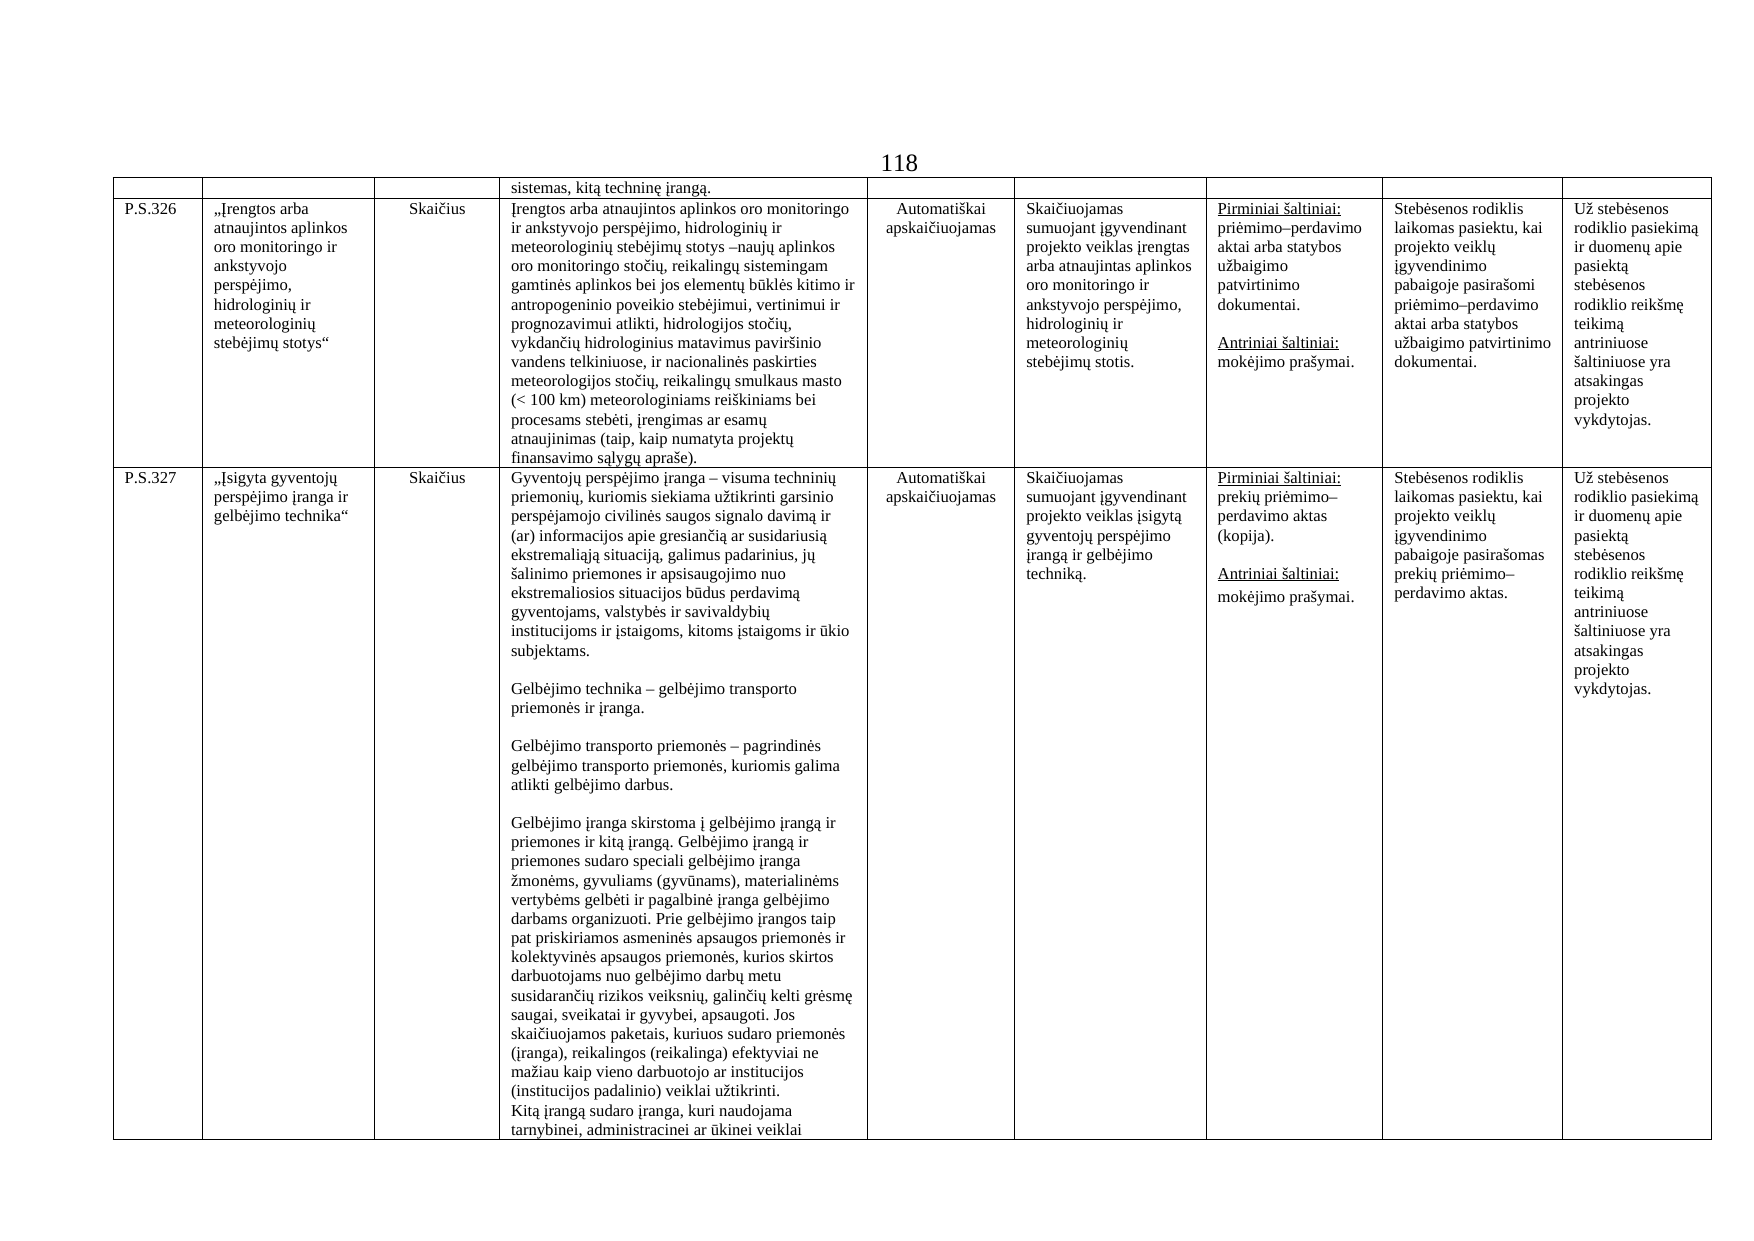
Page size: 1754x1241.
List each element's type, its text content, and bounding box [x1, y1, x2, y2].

table_cell Gyventojų perspėjimo įranga – visuma techninių priemonių, kuriomis siekiama užtikrinti garsinio perspėjamojo civilinės saugos signalo davimą ir (ar) informacijos apie gresiančią ar susidariusią ekstremaliąją situaciją, galimus padarinius, jų šalinimo priemones ir apsisaugojimo nuo ekstremaliosios situacijos būdus perdavimą gyventojams, valstybės ir savivaldybių institucijoms ir įstaigoms, kitoms įstaigoms ir ūkio subjektams. Gelbėjimo technika – gelbėjimo transporto priemonės ir įranga. Gelbėjimo transporto priemonės – pagrindinės gelbėjimo transporto priemonės, kuriomis galima atlikti gelbėjimo darbus. Gelbėjimo įranga skirstoma į gelbėjimo įrangą ir priemones ir kitą įrangą. Gelbėjimo įrangą ir priemones sudaro speciali gelbėjimo įranga žmonėms, gyvuliams (gyvūnams), materialinėms vertybėms gelbėti ir pagalbinė įranga gelbėjimo darbams organizuoti. Prie gelbėjimo įrangos taip pat priskiriamos asmeninės apsaugos priemonės ir kolektyvinės apsaugos priemonės, kurios skirtos darbuotojams nuo gelbėjimo darbų metu susidarančių rizikos veiksnių, galinčių kelti grėsmę saugai, sveikatai ir gyvybei, apsaugoti. Jos skaičiuojamos paketais, kuriuos sudaro priemonės (įranga), reikalingos (reikalinga) efektyviai ne mažiau kaip vieno darbuotojo ar institucijos (institucijos padalinio) veiklai užtikrinti. Kitą įrangą sudaro įranga, kuri naudojama tarnybinei, administracinei ar ūkinei veiklai [500, 468, 867, 1139]
table_cell Įrengtos arba atnaujintos aplinkos oro monitoringo ir ankstyvojo perspėjimo, hidrologinių ir meteorologinių stebėjimų stotys –naujų aplinkos oro monitoringo stočių, reikalingų sistemingam gamtinės aplinkos bei jos elementų būklės kitimo ir antropogeninio poveikio stebėjimui, vertinimui ir prognozavimui atlikti, hidrologijos stočių, vykdančių hidrologinius matavimus paviršinio vandens telkiniuose, ir nacionalinės paskirties meteorologijos stočių, reikalingų smulkaus masto (< 100 km) meteorologiniams reiškiniams bei procesams stebėti, įrengimas ar esamų atnaujinimas (taip, kaip numatyta projektų finansavimo sąlygų apraše). [500, 199, 867, 467]
table_cell „Įrengtos arba atnaujintos aplinkos oro monitoringo ir ankstyvojo perspėjimo, hidrologinių ir meteorologinių stebėjimų stotys“ [203, 199, 374, 467]
table_cell [375, 178, 499, 197]
table_cell Skaičiuojamas sumuojant įgyvendinant projekto veiklas įsigytą gyventojų perspėjimo įrangą ir gelbėjimo techniką. [1015, 468, 1206, 1139]
table_cell Pirminiai šaltiniai: prekių priėmimo–perdavimo aktas (kopija). Antriniai šaltiniai: mokėjimo prašymai. [1207, 468, 1382, 1139]
table_cell [1207, 178, 1382, 197]
table_cell [114, 178, 202, 197]
table_cell „Įsigyta gyventojų perspėjimo įranga ir gelbėjimo technika“ [203, 468, 374, 1139]
table_cell [1015, 178, 1206, 197]
table_cell Automatiškai apskaičiuojamas [868, 468, 1014, 1139]
table_cell P.S.326 [114, 199, 202, 467]
table_cell Skaičius [375, 468, 499, 1139]
table_cell Stebėsenos rodiklis laikomas pasiektu, kai projekto veiklų įgyvendinimo pabaigoje pasirašomi priėmimo–perdavimo aktai arba statybos užbaigimo patvirtinimo dokumentai. [1383, 199, 1562, 467]
table_cell Pirminiai šaltiniai: priėmimo–perdavimo aktai arba statybos užbaigimo patvirtinimo dokumentai. Antriniai šaltiniai: mokėjimo prašymai. [1207, 199, 1382, 467]
table_cell [868, 178, 1014, 197]
table_cell Už stebėsenos rodiklio pasiekimą ir duomenų apie pasiektą stebėsenos rodiklio reikšmę teikimą antriniuose šaltiniuose yra atsakingas projekto vykdytojas. [1563, 468, 1711, 1139]
table_cell P.S.327 [114, 468, 202, 1139]
table_cell Skaičius [375, 199, 499, 467]
table_cell Automatiškai apskaičiuojamas [868, 199, 1014, 467]
table_cell Stebėsenos rodiklis laikomas pasiektu, kai projekto veiklų įgyvendinimo pabaigoje pasirašomas prekių priėmimo–perdavimo aktas. [1383, 468, 1562, 1139]
table_cell sistemas, kitą techninę įrangą. [500, 178, 867, 197]
table_cell Skaičiuojamas sumuojant įgyvendinant projekto veiklas įrengtas arba atnaujintas aplinkos oro monitoringo ir ankstyvojo perspėjimo, hidrologinių ir meteorologinių stebėjimų stotis. [1015, 199, 1206, 467]
table_cell Už stebėsenos rodiklio pasiekimą ir duomenų apie pasiektą stebėsenos rodiklio reikšmę teikimą antriniuose šaltiniuose yra atsakingas projekto vykdytojas. [1563, 199, 1711, 467]
